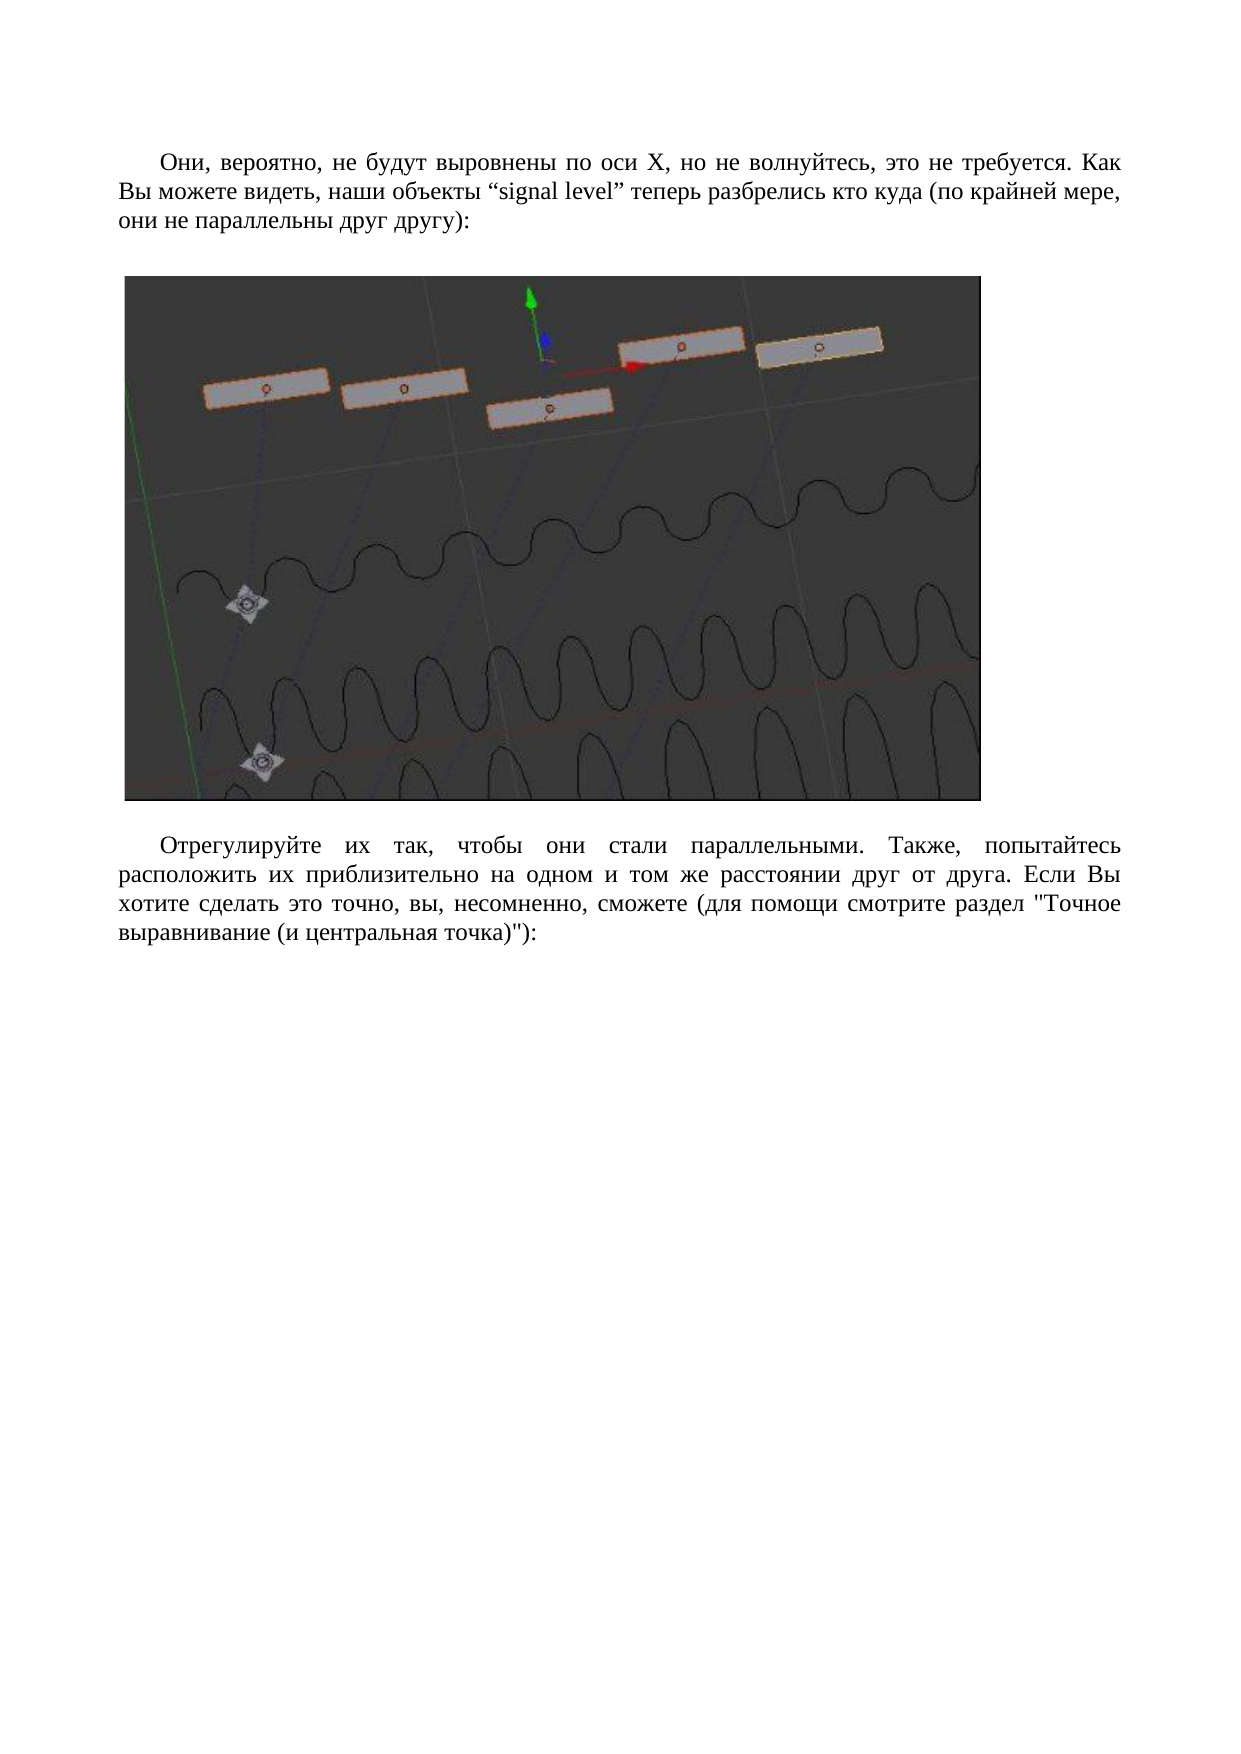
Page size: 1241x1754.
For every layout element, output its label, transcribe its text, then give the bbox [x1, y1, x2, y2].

picture [124, 276, 981, 801]
text Они, вероятно, не будут выровнены по оси X, но не волнуйтесь, это не требуется. Как Вы можете видеть, наши объекты “signal level” теперь разбрелись кто куда (по крайней мере, они не параллельны друг другу): [118, 147, 1122, 234]
text Отрегулируйте их так, чтобы они стали параллельными. Также, попытайтесь расположить их приблизительно на одном и том же расстоянии друг от друга. Если Вы хотите сделать это точно, вы, несомненно, сможете (для помощи смотрите раздел "Точное выравнивание (и центральная точка)"): [118, 830, 1122, 946]
